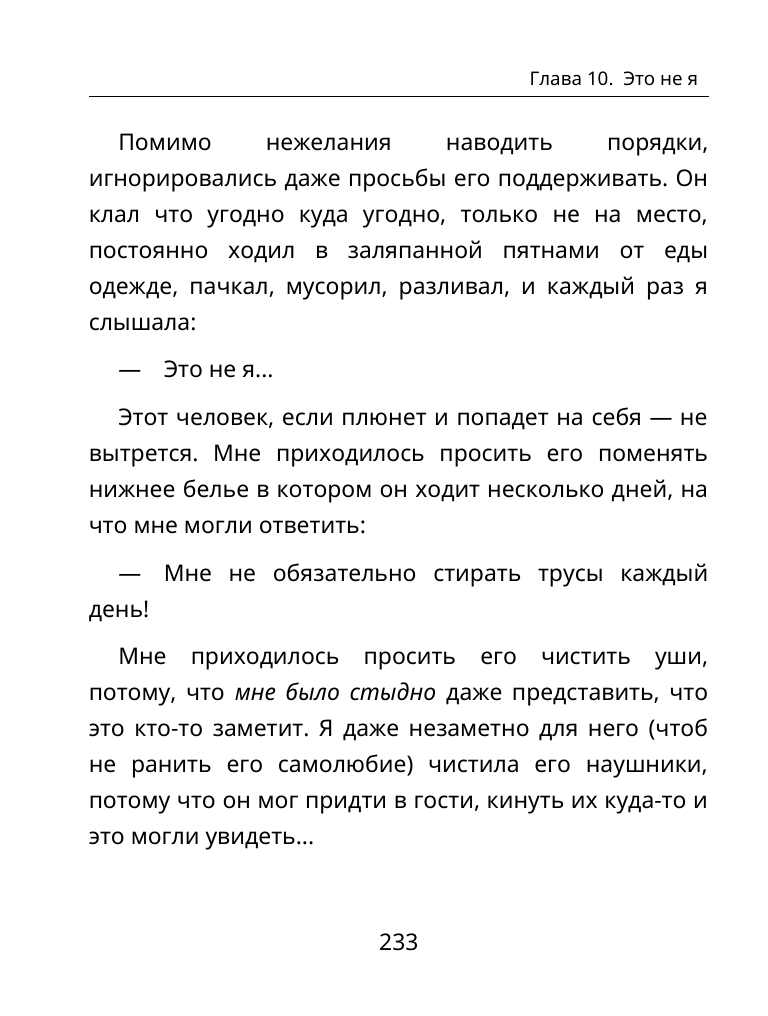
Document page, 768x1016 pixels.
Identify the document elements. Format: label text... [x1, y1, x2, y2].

text Этот человек, если плюнет и попадет на себя — не вытрется. Мне приходилось просить его поменять нижнее белье в котором он ходит несколько дней, на что мне могли ответить: [88, 401, 709, 540]
text Мне приходилось просить его чистить уши, потому, что мне было стыдно даже представить, что это кто-то заметит. Я даже незаметно для него (чтоб не ранить его самолюбие) чистила его наушники, потому что он мог придти в гости, кинуть их куда-то и это могли увидеть... [88, 640, 709, 851]
list Это не я... [88, 353, 709, 385]
text Помимо нежелания наводить порядки, игнорировались даже просьбы его поддерживать. Он клал что угодно куда угодно, только не на место, постоянно ходил в заляпанной пятнами от еды одежде, пачкал, мусорил, разливал, и каждый раз я слышала: [88, 126, 709, 337]
list Мне не обязательно стирать трусы каждый день! [88, 557, 709, 624]
